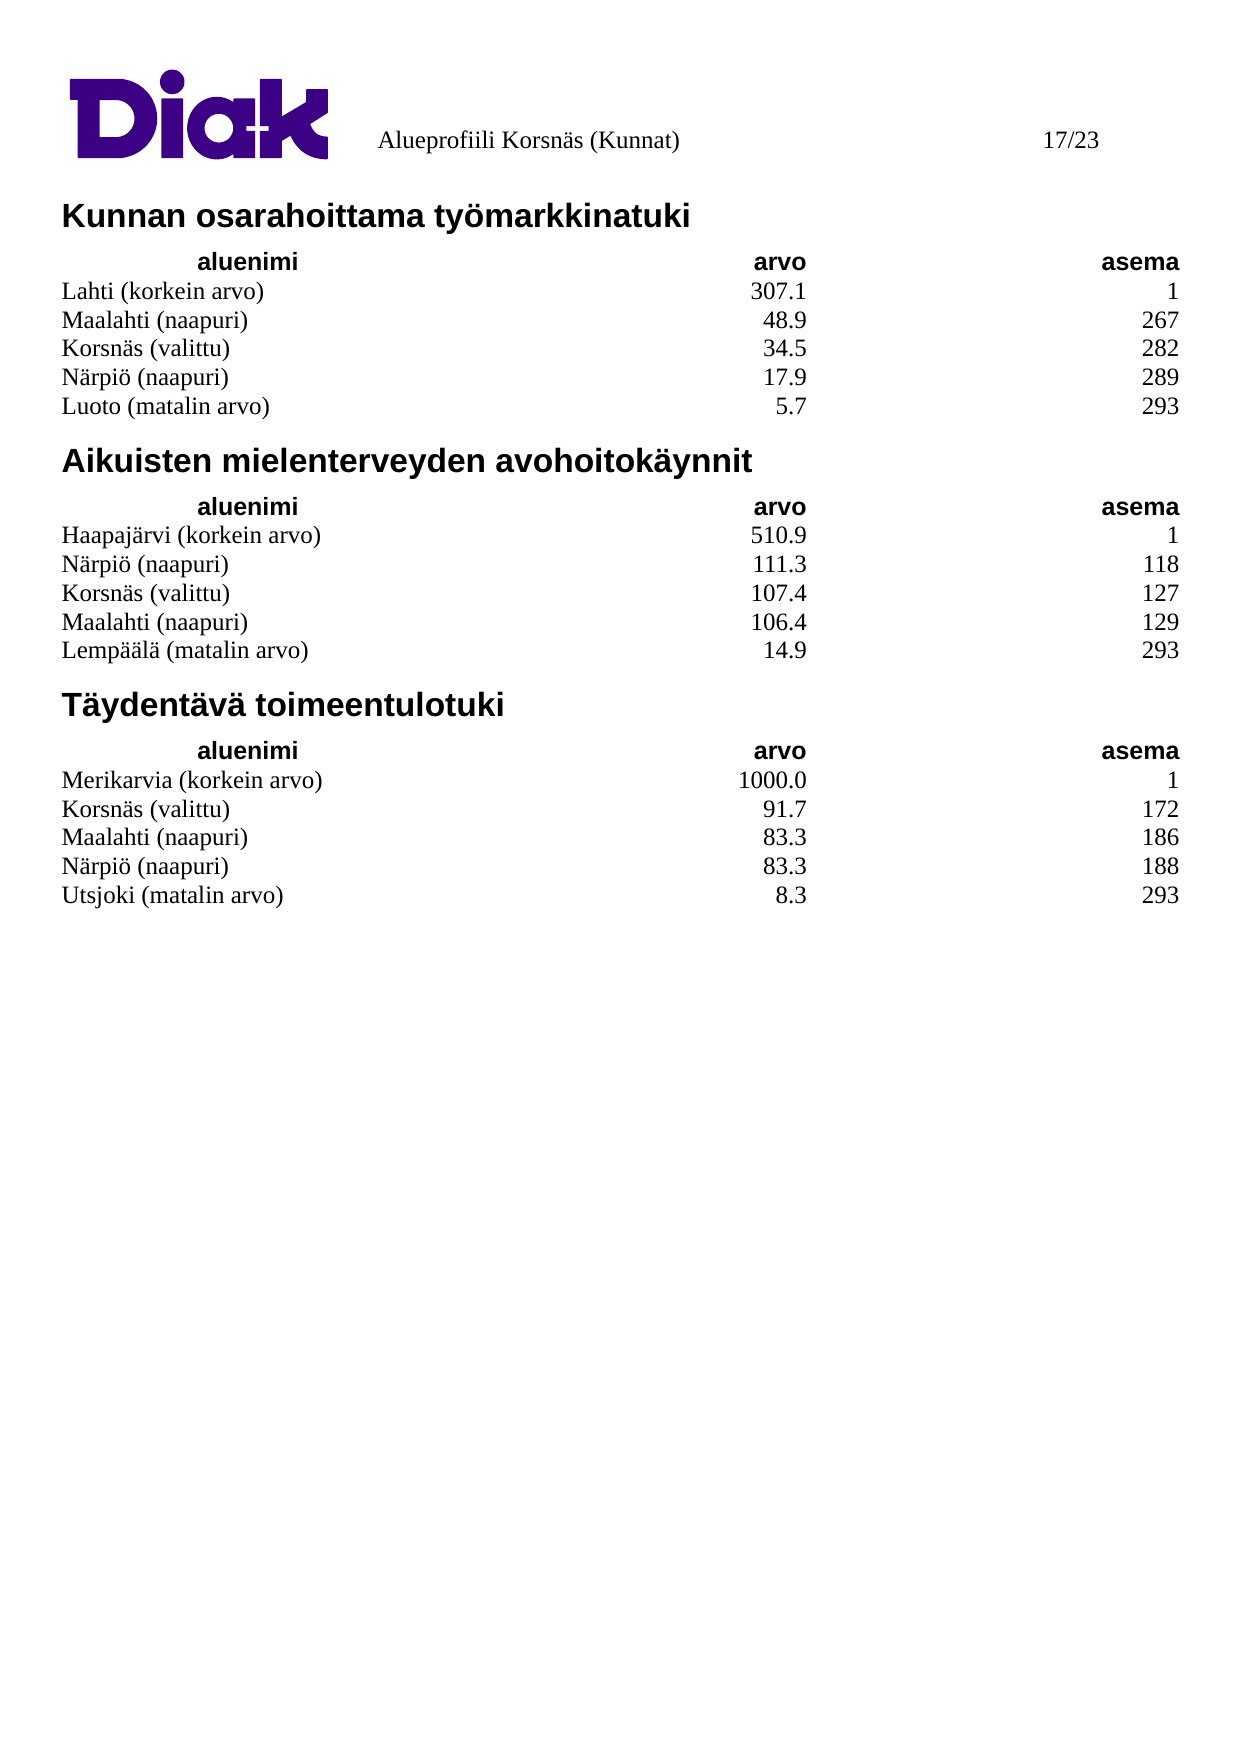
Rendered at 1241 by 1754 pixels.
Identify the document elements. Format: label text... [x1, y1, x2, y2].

table_cell 127 [806, 578, 1179, 607]
table_cell Korsnäs (valittu) [61, 334, 434, 362]
table_cell Merikarvia (korkein arvo) [61, 765, 434, 794]
table_cell Luoto (matalin arvo) [61, 391, 434, 420]
table_cell 83.3 [434, 823, 806, 851]
table_cell Lahti (korkein arvo) [61, 276, 434, 305]
table_cell 91.7 [434, 794, 806, 822]
table_cell 188 [806, 851, 1179, 880]
table_cell 1 [806, 276, 1179, 305]
table_header aluenimi [61, 736, 434, 765]
table_header arvo [434, 492, 806, 521]
table_cell 1 [806, 521, 1179, 549]
table_header aluenimi [61, 247, 434, 276]
table_cell 14.9 [434, 636, 806, 664]
table_header arvo [434, 736, 806, 765]
table_header arvo [434, 247, 806, 276]
table_cell 118 [806, 549, 1179, 578]
table_cell 510.9 [434, 521, 806, 549]
table_cell Utsjoki (matalin arvo) [61, 880, 434, 909]
table_cell Maalahti (naapuri) [61, 305, 434, 333]
table_cell Närpiö (naapuri) [61, 362, 434, 391]
table_cell 289 [806, 362, 1179, 391]
table_cell 107.4 [434, 578, 806, 607]
table_cell 186 [806, 823, 1179, 851]
table_cell 129 [806, 607, 1179, 636]
table_cell 1000.0 [434, 765, 806, 794]
table_cell Haapajärvi (korkein arvo) [61, 521, 434, 549]
table_cell 293 [806, 880, 1179, 909]
table_cell 111.3 [434, 549, 806, 578]
subtitle Kunnan osarahoittama työmarkkinatuki [61, 196, 1179, 235]
table_cell 293 [806, 636, 1179, 664]
table_cell 106.4 [434, 607, 806, 636]
table_cell 267 [806, 305, 1179, 333]
table_cell Närpiö (naapuri) [61, 851, 434, 880]
table_cell Maalahti (naapuri) [61, 823, 434, 851]
table_cell Närpiö (naapuri) [61, 549, 434, 578]
table_cell 172 [806, 794, 1179, 822]
table_header aluenimi [61, 492, 434, 521]
table_header asema [806, 736, 1179, 765]
table_cell 293 [806, 391, 1179, 420]
table_cell 34.5 [434, 334, 806, 362]
table_cell Maalahti (naapuri) [61, 607, 434, 636]
table_cell 1 [806, 765, 1179, 794]
table_cell 8.3 [434, 880, 806, 909]
subtitle Täydentävä toimeentulotuki [61, 685, 1179, 724]
table_cell 282 [806, 334, 1179, 362]
table_cell 307.1 [434, 276, 806, 305]
table_cell Lempäälä (matalin arvo) [61, 636, 434, 664]
table_header asema [806, 247, 1179, 276]
table_cell Korsnäs (valittu) [61, 794, 434, 822]
table_cell 48.9 [434, 305, 806, 333]
table_cell 83.3 [434, 851, 806, 880]
table_cell Korsnäs (valittu) [61, 578, 434, 607]
subtitle Aikuisten mielenterveyden avohoitokäynnit [61, 441, 1179, 479]
table_cell 17.9 [434, 362, 806, 391]
table_cell 5.7 [434, 391, 806, 420]
table_header asema [806, 492, 1179, 521]
